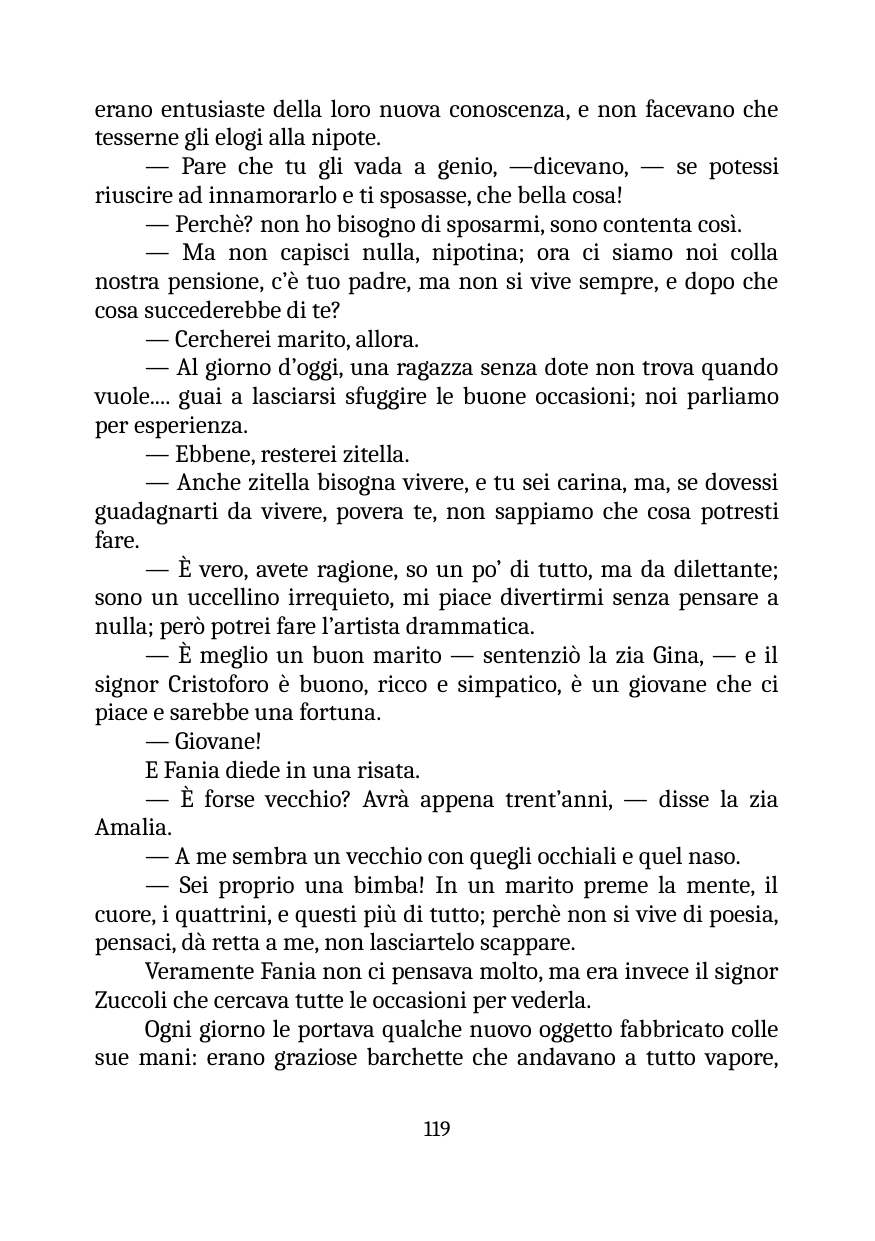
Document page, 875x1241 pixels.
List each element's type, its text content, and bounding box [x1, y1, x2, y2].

text erano entusiaste della loro nuova conoscenza, e non facevano che tesserne gli elogi alla nipote. [94, 94, 779, 152]
text — È forse vecchio? Avrà appena trent’anni, — disse la zia Amalia. [94, 784, 779, 842]
text — Ma non capisci nulla, nipotina; ora ci siamo noi colla nostra pensione, c’è tuo padre, ma non si vive sempre, e dopo che cosa succederebbe di te? [94, 238, 779, 324]
text Ogni giorno le portava qualche nuovo oggetto fabbricato colle sue mani: erano graziose barchette che andavano a tutto vapore, [94, 1014, 779, 1072]
text — Sei proprio una bimba! In un marito preme la mente, il cuore, i quattrini, e questi più di tutto; perchè non si vive di poesia, pensaci, dà retta a me, non lasciartelo scappare. [94, 871, 779, 957]
text — Anche zitella bisogna vivere, e tu sei carina, ma, se dovessi guadagnarti da vivere, povera te, non sappiamo che cosa potresti fare. [94, 468, 779, 554]
text — Pare che tu gli vada a genio, —dicevano, — se potessi riuscire ad innamorarlo e ti sposasse, che bella cosa! [94, 152, 779, 209]
text — È meglio un buon marito — sentenziò la zia Gina, — e il signor Cristoforo è buono, ricco e simpatico, è un giovane che ci piace e sarebbe una fortuna. [94, 641, 779, 727]
text — È vero, avete ragione, so un po’ di tutto, ma da dilettante; sono un uccellino irrequieto, mi piace divertirmi senza pensare a nulla; però potrei fare l’artista drammatica. [94, 554, 779, 641]
text — Al giorno d’oggi, una ragazza senza dote non trova quando vuole.... guai a lasciarsi sfuggire le buone occasioni; noi parliamo per esperienza. [94, 353, 779, 439]
text Veramente Fania non ci pensava molto, ma era invece il signor Zuccoli che cercava tutte le occasioni per vederla. [94, 957, 779, 1014]
text — Ebbene, resterei zitella. [94, 439, 779, 468]
text — Cercherei marito, allora. [94, 324, 779, 353]
text — A me sembra un vecchio con quegli occhiali e quel naso. [94, 842, 779, 871]
text — Perchè? non ho bisogno di sposarmi, sono contenta così. [94, 209, 779, 238]
text — Giovane! [94, 727, 779, 756]
text E Fania diede in una risata. [94, 756, 779, 784]
